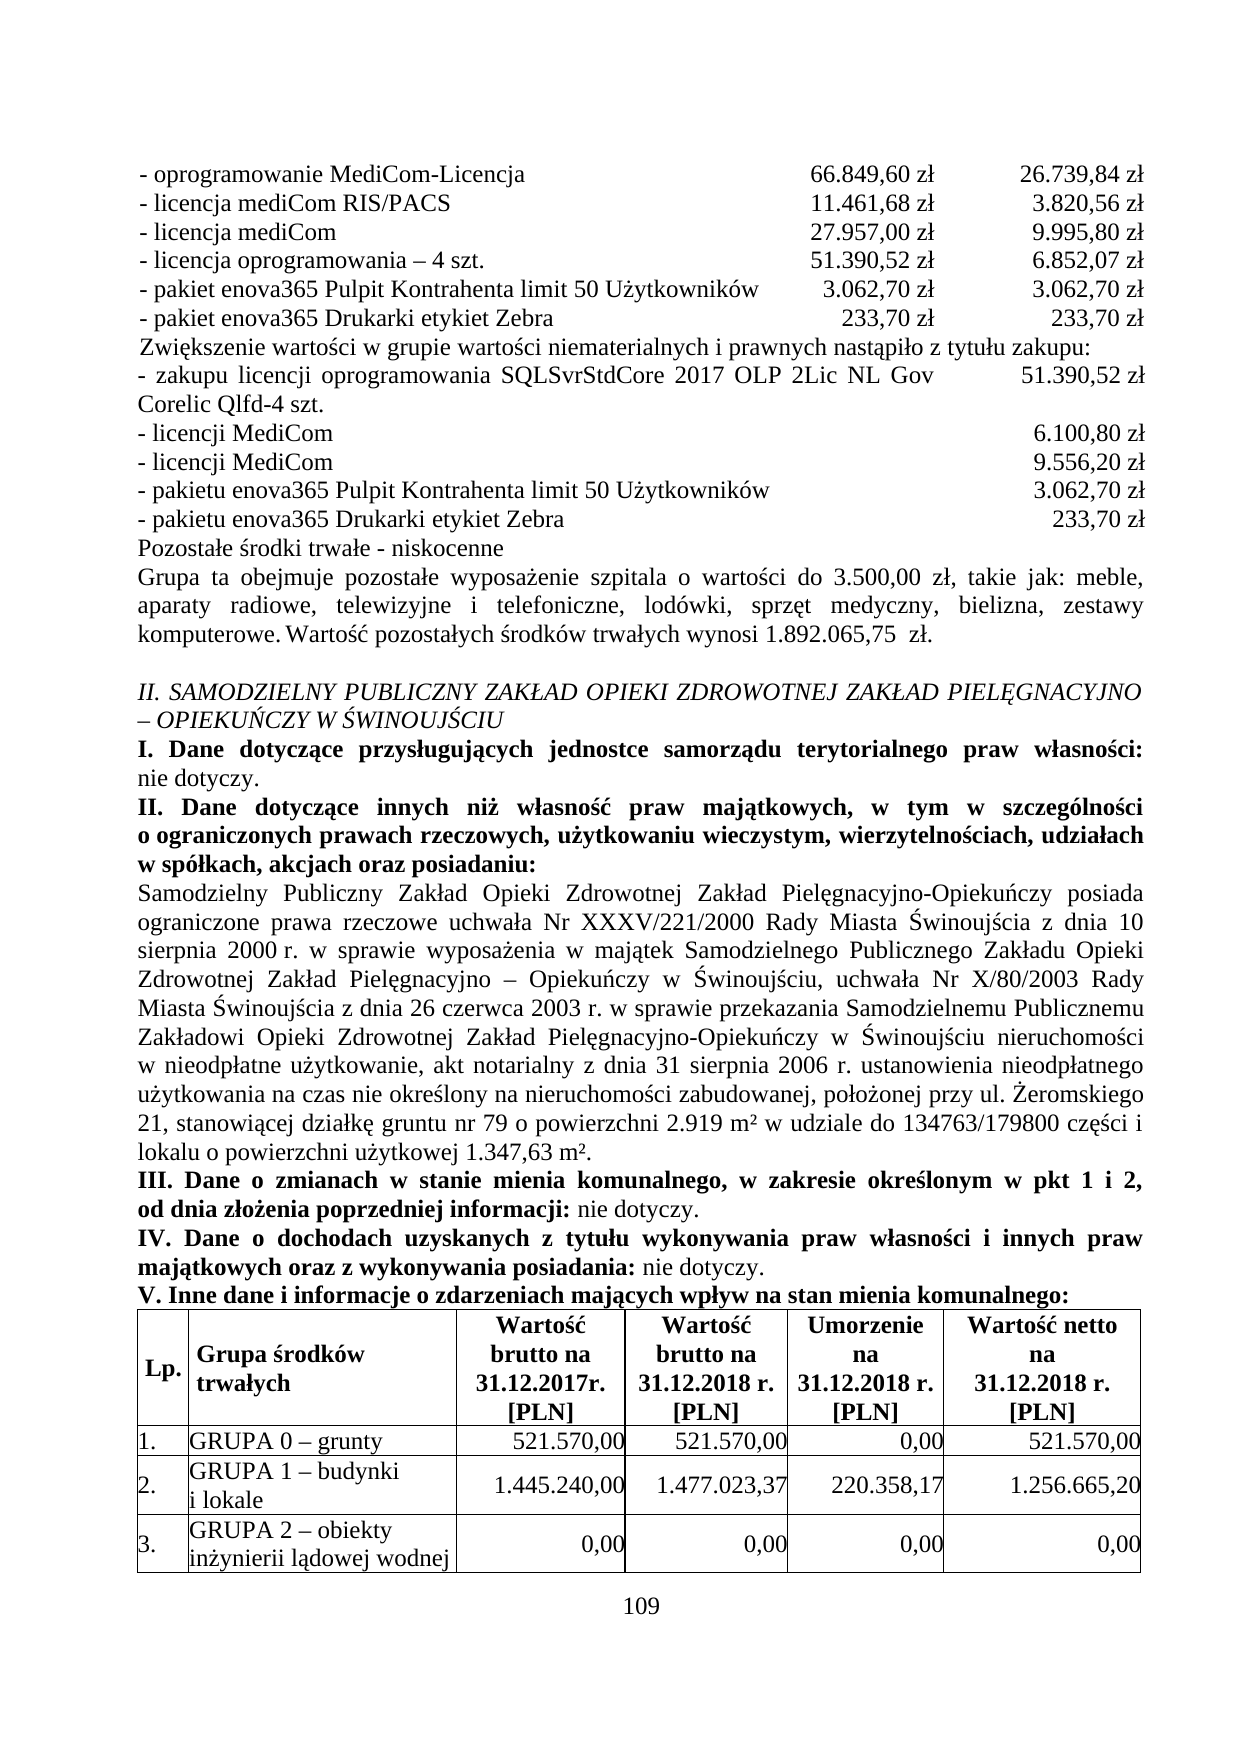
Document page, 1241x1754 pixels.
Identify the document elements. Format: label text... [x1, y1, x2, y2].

table_header Wartość netto na 31.12.2018 r. [PLN] [944, 1310, 1140, 1425]
table_cell 3.820,56 zł [934, 188, 1144, 217]
table_header - zakupu licencji oprogramowania SQLSvrStdCore 2017 OLP 2Lic NL Gov Corelic Qlfd-4 szt. [138, 361, 934, 418]
table_cell - licencja oprogramowania – 4 szt. [139, 246, 773, 274]
text V. Inne dane i informacje o zdarzeniach mających wpływ na stan mienia komunalnego: [137, 1281, 1145, 1309]
table_cell 0,00 [788, 1515, 943, 1572]
table_cell 3.062,70 zł [934, 476, 1145, 504]
table_header Grupa środków trwałych [189, 1310, 456, 1425]
table_header 51.390,52 zł [934, 361, 1145, 418]
table_cell 3. [138, 1515, 188, 1572]
table_cell - pakietu enova365 Drukarki etykiet Zebra [138, 504, 934, 533]
table_cell 521.570,00 [626, 1426, 787, 1455]
text II. Dane dotyczące innych niż własność praw majątkowych, w tym w szczególności o ograniczonych prawach rzeczowych, użytkowaniu wieczystym, wierzytelnościach, udziałach w spółkach, akcjach oraz posiadaniu: [137, 792, 1145, 878]
text ii. Samodzielny Publiczny Zakład Opieki Zdrowotnej Zakład Pielęgnacyjno – Opiekuńczy w Świnoujściu [137, 677, 1145, 734]
table_cell 1.256.665,20 [944, 1456, 1140, 1514]
table_cell 6.100,80 zł [934, 418, 1145, 447]
table_cell 9.995,80 zł [934, 217, 1144, 246]
text Samodzielny Publiczny Zakład Opieki Zdrowotnej Zakład Pielęgnacyjno-Opiekuńczy posiada ograniczone prawa rzeczowe uchwała Nr XXXV/221/2000 Rady Miasta Świnoujścia z dnia 10 sierpnia 2000 r. w sprawie wyposażenia w majątek Samodzielnego Publicznego Zakładu Opieki Zdrowotnej Zakład Pielęgnacyjno – Opiekuńczy w Świnoujściu, uchwała Nr X/80/2003 Rady Miasta Świnoujścia z dnia 26 czerwca 2003 r. w sprawie przekazania Samodzielnemu Publicznemu Zakładowi Opieki Zdrowotnej Zakład Pielęgnacyjno-Opiekuńczy w Świnoujściu nieruchomości w nieodpłatne użytkowanie, akt notarialny z dnia 31 sierpnia 2006 r. ustanowienia nieodpłatnego użytkowania na czas nie określony na nieruchomości zabudowanej, położonej przy ul. Żeromskiego 21, stanowiącej działkę gruntu nr 79 o powierzchni 2.919 m² w udziale do 134763/179800 części i lokalu o powierzchni użytkowej 1.347,63 m². [137, 878, 1145, 1166]
table_cell - oprogramowanie MediCom-Licencja [139, 159, 773, 188]
text Pozostałe środki trwałe - niskocenne [137, 533, 1145, 562]
text IV. Dane o dochodach uzyskanych z tytułu wykonywania praw własności i innych praw majątkowych oraz z wykonywania posiadania: nie dotyczy. [137, 1223, 1145, 1281]
table_cell 233,70 zł [934, 504, 1145, 533]
table_cell - licencja mediCom [139, 217, 773, 246]
table_cell - licencji MediCom [138, 447, 934, 476]
table_cell 220.358,17 [788, 1456, 943, 1514]
table_cell GRUPA 0 – grunty [189, 1426, 456, 1455]
text III. Dane o zmianach w stanie mienia komunalnego, w zakresie określonym w pkt 1 i 2, od dnia złożenia poprzedniej informacji: nie dotyczy. [137, 1166, 1145, 1223]
table_cell 1.477.023,37 [626, 1456, 787, 1514]
table_cell 11.461,68 zł [773, 188, 934, 217]
table_cell 1.445.240,00 [457, 1456, 624, 1514]
table_cell 3.062,70 zł [773, 274, 934, 303]
table_cell 66.849,60 zł [773, 159, 934, 188]
table_cell - pakiet enova365 Pulpit Kontrahenta limit 50 Użytkowników [139, 274, 773, 303]
table_cell 521.570,00 [457, 1426, 624, 1455]
table_cell - licencja mediCom RIS/PACS [139, 188, 773, 217]
table_header Lp. [138, 1310, 188, 1425]
table_cell 1. [138, 1426, 188, 1455]
table_cell 0,00 [626, 1515, 787, 1572]
table_header Wartość brutto na 31.12.2018 r. [PLN] [626, 1310, 787, 1425]
table_cell GRUPA 2 – obiekty inżynierii lądowej wodnej [189, 1515, 456, 1572]
text I. Dane dotyczące przysługujących jednostce samorządu terytorialnego praw własności: nie dotyczy. [137, 734, 1145, 792]
table_cell 9.556,20 zł [934, 447, 1145, 476]
table_cell GRUPA 1 – budynki i lokale [189, 1456, 456, 1514]
table_cell 51.390,52 zł [773, 246, 934, 274]
table_cell 3.062,70 zł [934, 274, 1144, 303]
table_cell 27.957,00 zł [773, 217, 934, 246]
table_cell 0,00 [788, 1426, 943, 1455]
table_cell - licencji MediCom [138, 418, 934, 447]
table_header Wartość brutto na 31.12.2017r. [PLN] [457, 1310, 624, 1425]
table_cell 26.739,84 zł [934, 159, 1144, 188]
table_cell - pakiet enova365 Drukarki etykiet Zebra [139, 303, 773, 332]
table_cell 233,70 zł [773, 303, 934, 332]
table_header Umorzenie na 31.12.2018 r. [PLN] [788, 1310, 943, 1425]
table_cell 521.570,00 [944, 1426, 1140, 1455]
table_cell Zwiększenie wartości w grupie wartości niematerialnych i prawnych nastąpiło z tytułu zakupu: [139, 332, 1144, 361]
table_cell 2. [138, 1456, 188, 1514]
text Grupa ta obejmuje pozostałe wyposażenie szpitala o wartości do 3.500,00 zł, takie jak: meble, aparaty radiowe, telewizyjne i telefoniczne, lodówki, sprzęt medyczny, bielizna, zestawy komputerowe. Wartość pozostałych środków trwałych wynosi 1.892.065,75 zł. [137, 562, 1145, 648]
table_cell 6.852,07 zł [934, 246, 1144, 274]
table_cell 0,00 [944, 1515, 1140, 1572]
table_cell 233,70 zł [934, 303, 1144, 332]
table_cell - pakietu enova365 Pulpit Kontrahenta limit 50 Użytkowników [138, 476, 934, 504]
table_cell 0,00 [457, 1515, 624, 1572]
